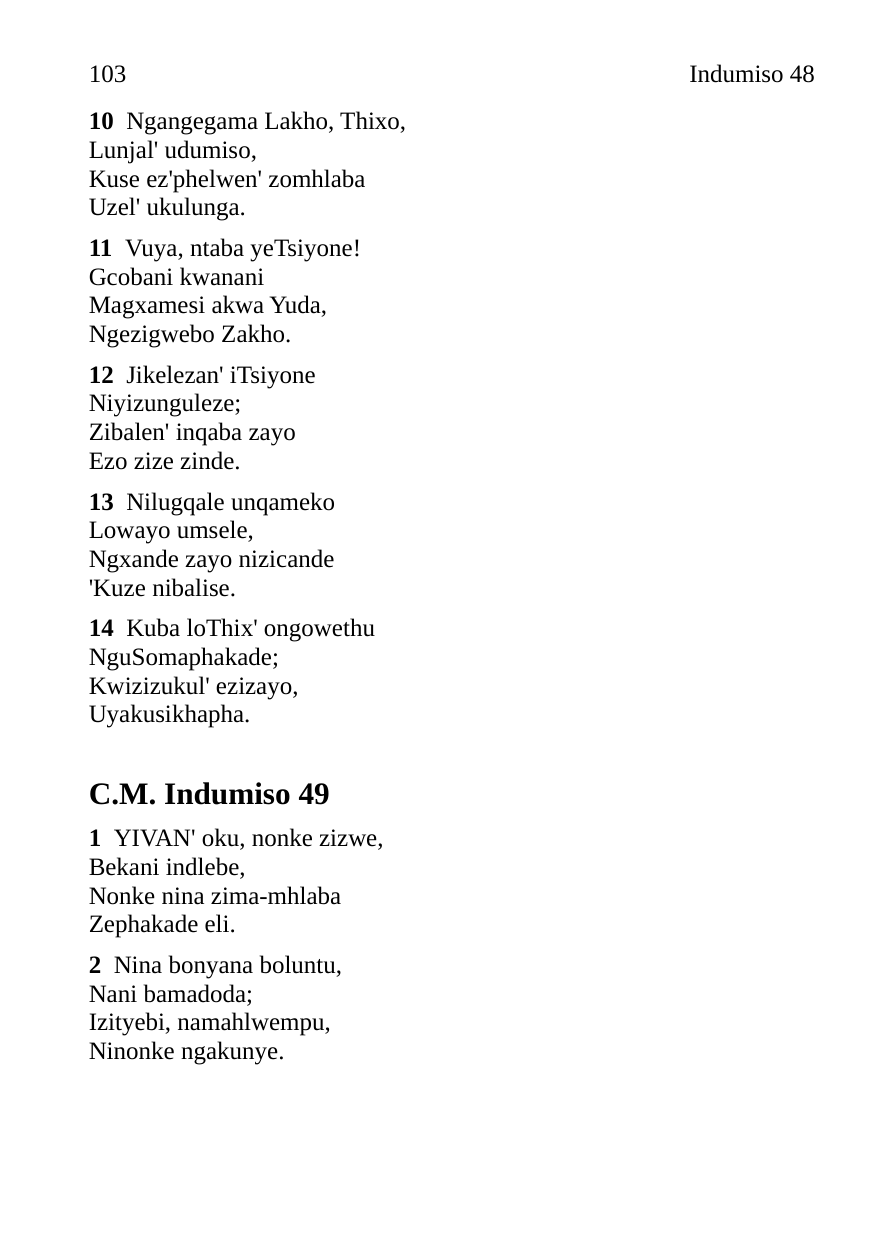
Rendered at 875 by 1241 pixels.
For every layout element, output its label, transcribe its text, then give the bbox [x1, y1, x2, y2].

text 2 Nina bonyana boluntu, [88, 950, 815, 979]
text Izityebi, namahlwempu, [88, 1007, 815, 1036]
text NguSomaphakade; [88, 642, 815, 671]
text Gcobani kwanani [88, 262, 815, 291]
text Lunjal' udumiso, [88, 135, 815, 164]
text Kuse ez'phelwen' zomhlaba [88, 164, 815, 192]
text Zephakade eli. [88, 909, 815, 938]
text Bekani indlebe, [88, 852, 815, 881]
text Nani bamadoda; [88, 979, 815, 1007]
text Niyizunguleze; [88, 388, 815, 417]
text Uyakusikhapha. [88, 699, 815, 728]
text Ezo zize zinde. [88, 446, 815, 475]
text Lowayo umsele, [88, 515, 815, 544]
text Ngezigwebo Zakho. [88, 319, 815, 348]
text Nonke nina zima-mhlaba [88, 881, 815, 909]
text 14 Kuba loThix' ongowethu [88, 613, 815, 642]
text 'Kuze nibalise. [88, 573, 815, 602]
text Ninonke ngakunye. [88, 1036, 815, 1065]
text Uzel' ukulunga. [88, 192, 815, 221]
text Magxamesi akwa Yuda, [88, 291, 815, 319]
text C.M. Indumiso 49 [88, 776, 815, 811]
text 10 Ngangegama Lakho, Thixo, [88, 106, 815, 135]
text 11 Vuya, ntaba yeTsiyone! [88, 233, 815, 262]
text 12 Jikelezan' iTsiyone [88, 360, 815, 388]
text 13 Nilugqale unqameko [88, 487, 815, 515]
text Kwizizukul' ezizayo, [88, 671, 815, 699]
text Ngxande zayo nizicande [88, 544, 815, 573]
text 1 YIVAN' oku, nonke zizwe, [88, 823, 815, 852]
text Zibalen' inqaba zayo [88, 417, 815, 446]
